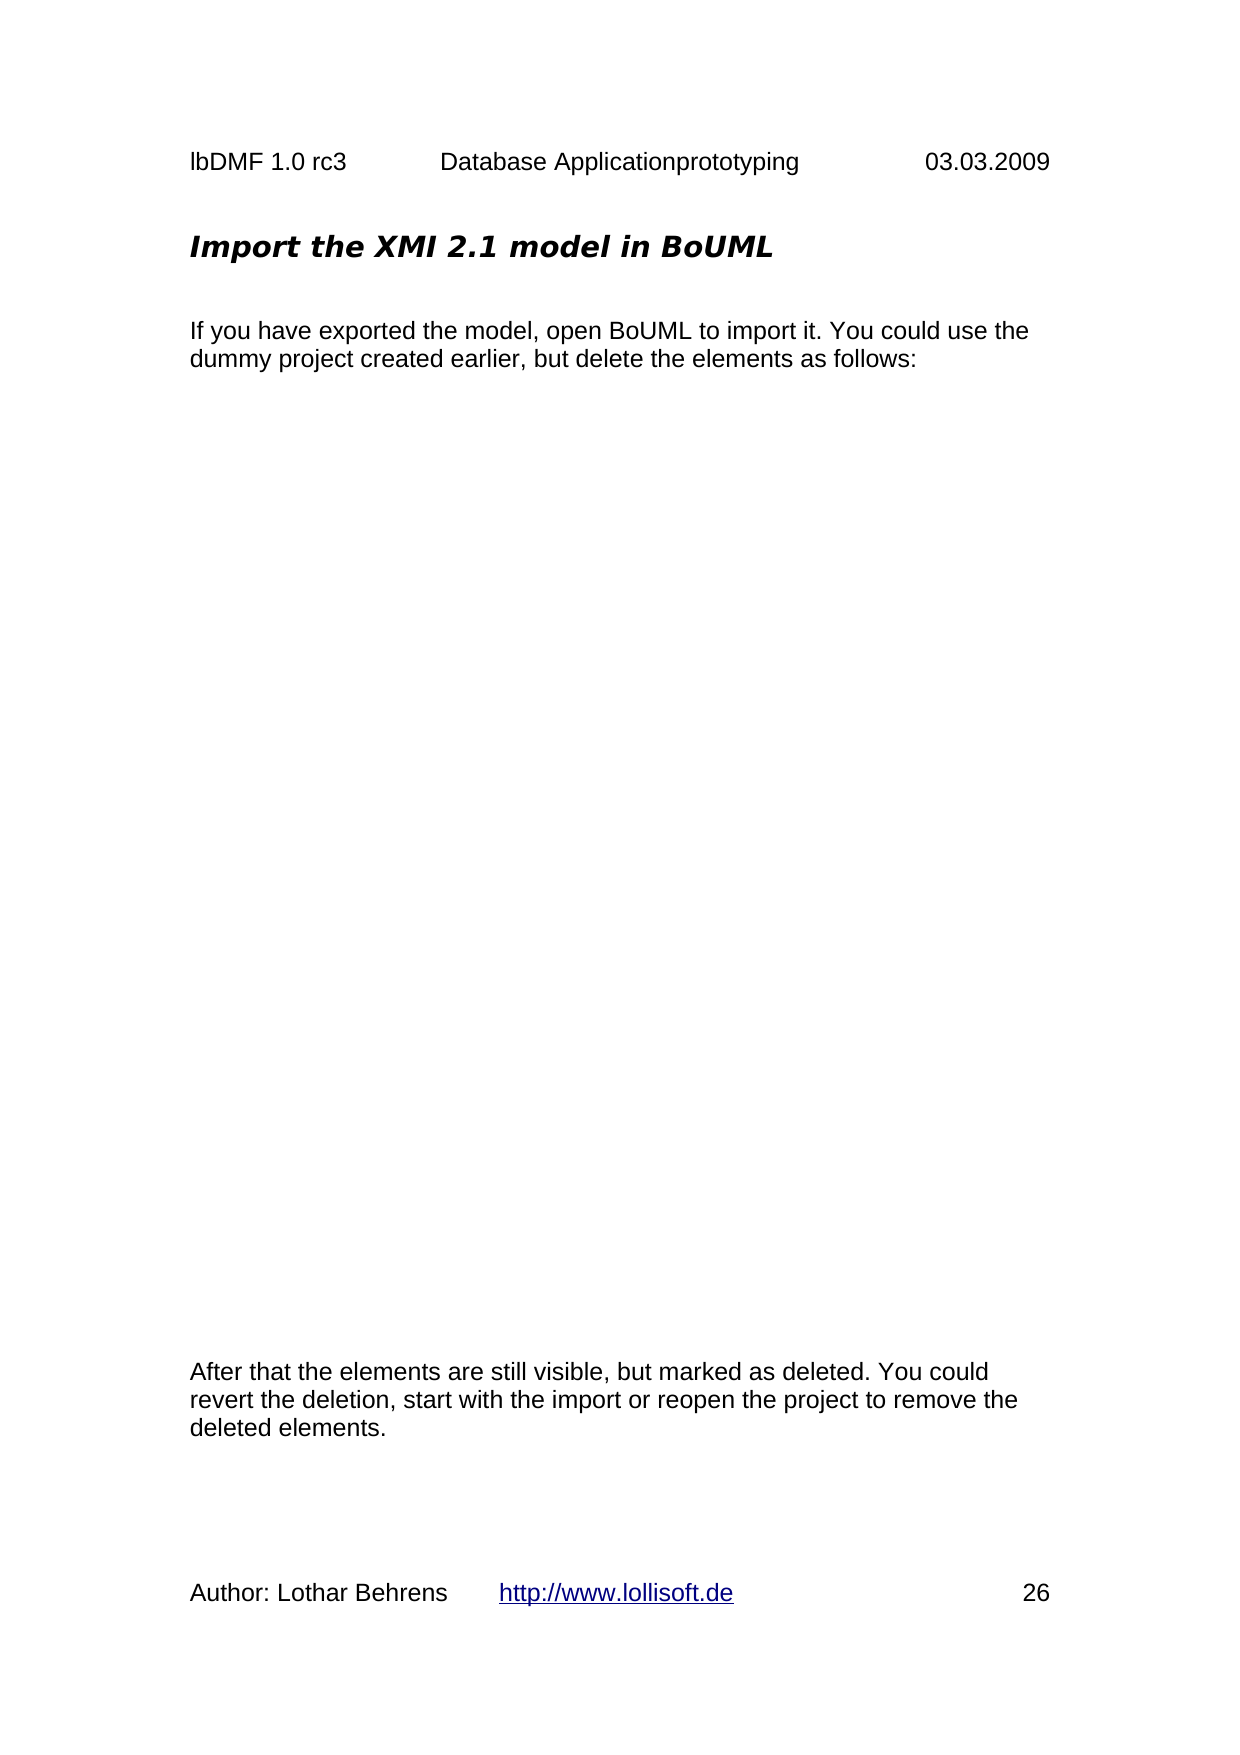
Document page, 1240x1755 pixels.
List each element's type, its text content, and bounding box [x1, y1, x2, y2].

text If you have exported the model, open BoUML to import it. You could use the dummy project created earlier, but delete the elements as follows: [189, 317, 1050, 373]
subtitle Import the XMI 2.1 model in BoUML [189, 230, 1050, 264]
text After that the elements are still visible, but marked as deleted. You could revert the deletion, start with the import or reopen the project to remove the deleted elements. [189, 1358, 1050, 1442]
